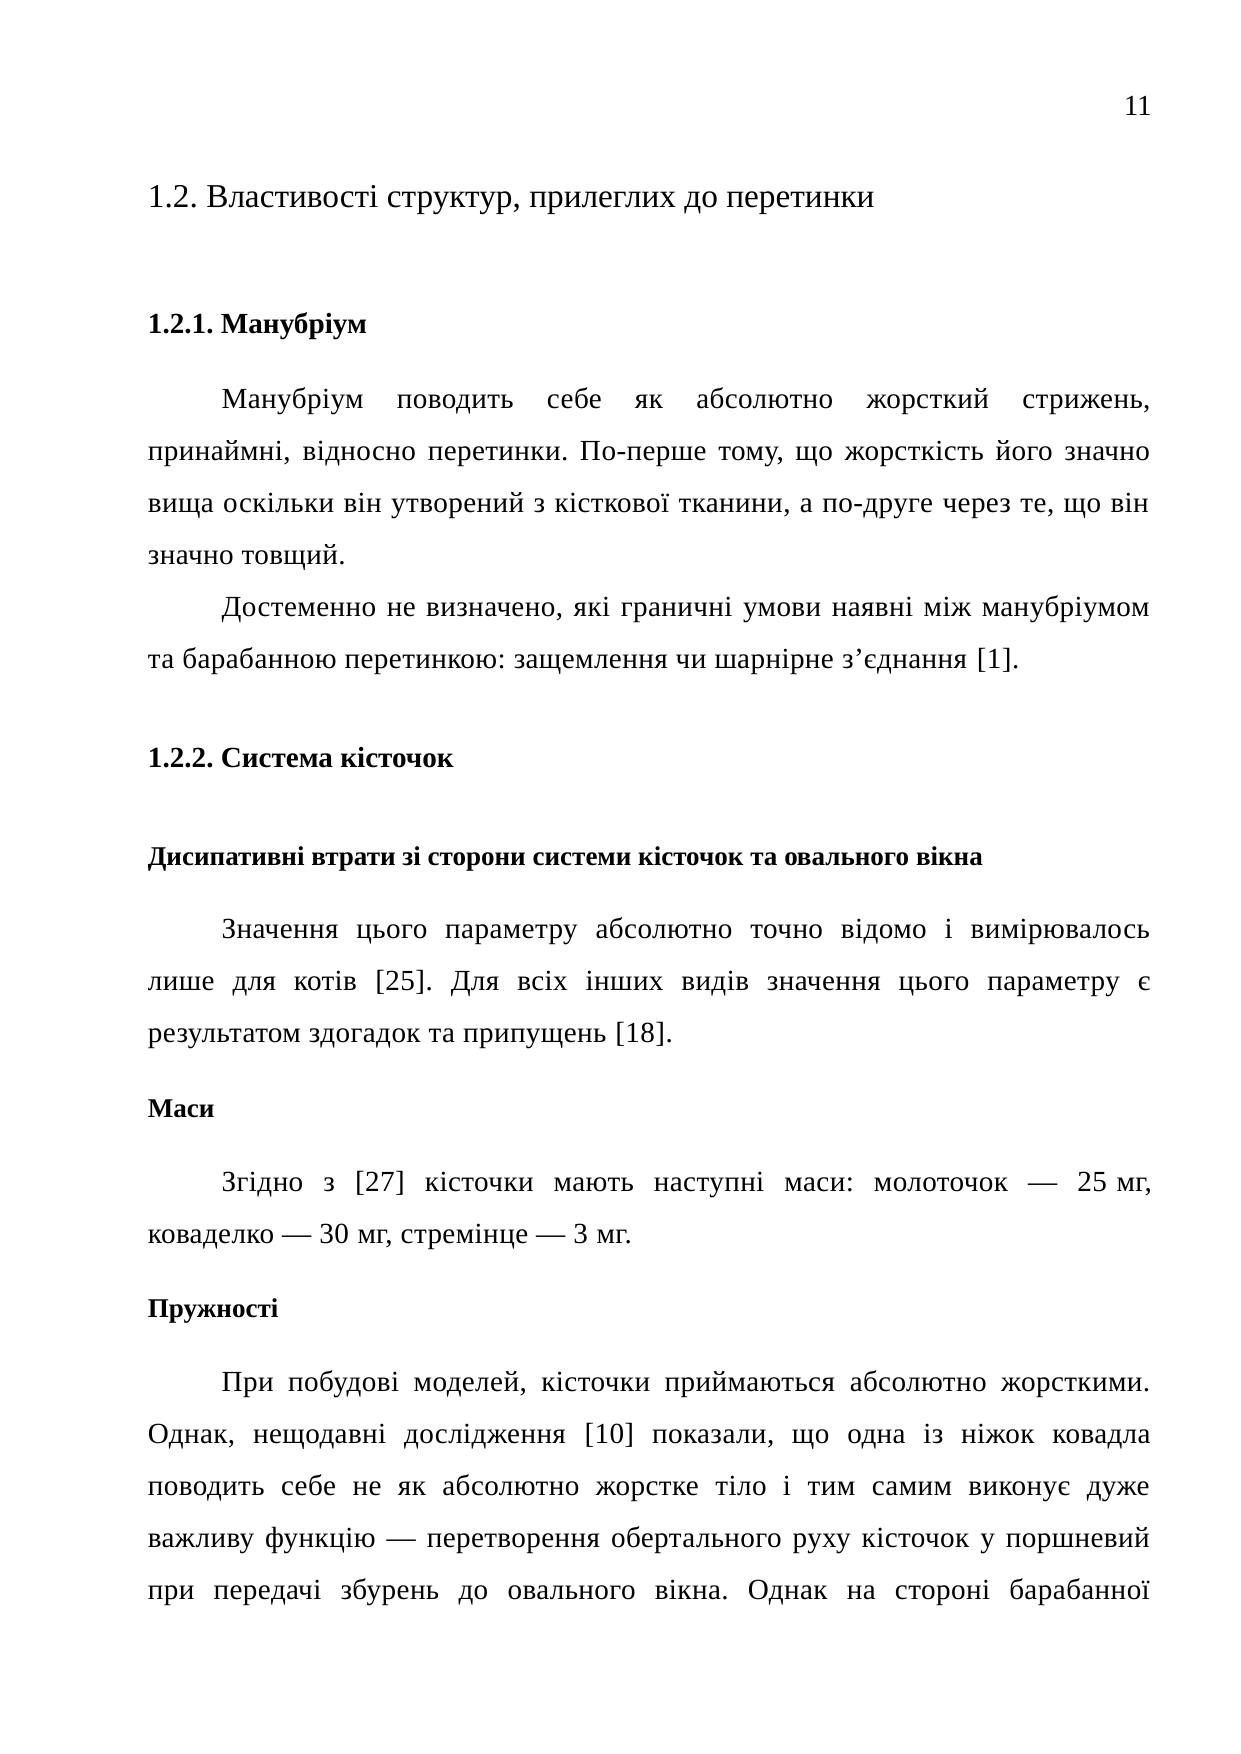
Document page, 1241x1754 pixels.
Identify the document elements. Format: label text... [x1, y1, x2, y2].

text Значення цього параметру абсолютно точно відомо і вимірювалось лише для котів [25]. Для всіх інших видів значення цього параметру є результатом здогадок та припущень [18]. [148, 912, 1152, 1049]
subtitle Маси [148, 1092, 1152, 1123]
text Манубріум поводить себе як абсолютно жорсткий стрижень, принаймні, відносно перетинки. По-перше тому, що жорсткість його значно вища оскільки він утворений з кісткової тканини, а по-друге через те, що він значно товщий. [148, 381, 1152, 571]
subtitle Пружності [148, 1292, 1152, 1324]
text Згідно з [27] кісточки мають наступні маси: молоточок — 25 мг, коваделко — 30 мг, стремінце — 3 мг. [148, 1164, 1152, 1249]
subtitle Дисипативні втрати зі сторони системи кісточок та овального вікна [148, 840, 1152, 871]
text Достеменно не визначено, які граничні умови наявні між манубріумом та барабанною перетинкою: защемлення чи шарнірне з’єднання [1]. [148, 589, 1152, 674]
text При побудові моделей, кісточки приймаються абсолютно жорсткими. Однак, нещодавні дослідження [10] показали, що одна із ніжок ковадла поводить себе не як абсолютно жорстке тіло і тим самим виконує дуже важливу функцію — перетворення обертального руху кісточок у поршневий при передачі збурень до овального вікна. Однак на стороні барабанної [148, 1364, 1152, 1605]
subtitle Властивості структур, прилеглих до перетинки [148, 176, 1152, 215]
subtitle Система кісточок [148, 740, 1152, 774]
subtitle Манубріум [148, 306, 1152, 339]
